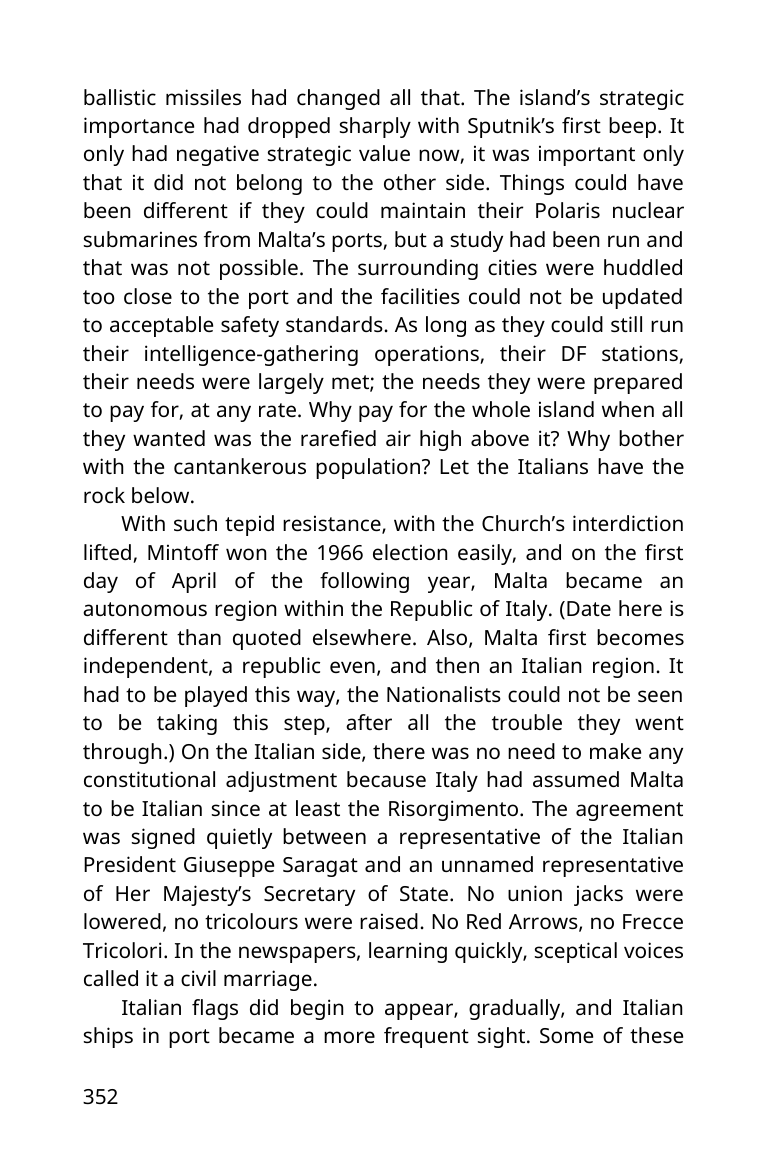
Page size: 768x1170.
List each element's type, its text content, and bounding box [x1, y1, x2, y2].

text With such tepid resistance, with the Church’s interdiction lifted, Mintoff won the 1966 election easily, and on the first day of April of the following year, Malta became an autonomous region within the Republic of Italy. (Date here is different than quoted elsewhere. Also, Malta first becomes independent, a republic even, and then an Italian region. It had to be played this way, the Nationalists could not be seen to be taking this step, after all the trouble they went through.) On the Italian side, there was no need to make any constitutional adjustment because Italy had assumed Malta to be Italian since at least the Risorgimento. The agreement was signed quietly between a representative of the Italian President Giuseppe Saragat and an unnamed representative of Her Majesty’s Secretary of State. No union jacks were lowered, no tricolours were raised. No Red Arrows, no Frecce Tricolori. In the newspapers, learning quickly, sceptical voices called it a civil marriage. [83, 509, 685, 993]
text ballistic missiles had changed all that. The island’s strategic importance had dropped sharply with Sputnik’s first beep. It only had negative strategic value now, it was important only that it did not belong to the other side. Things could have been different if they could maintain their Polaris nuclear submarines from Malta’s ports, but a study had been run and that was not possible. The surrounding cities were huddled too close to the port and the facilities could not be updated to acceptable safety standards. As long as they could still run their intelligence-gathering operations, their DF stations, their needs were largely met; the needs they were prepared to pay for, at any rate. Why pay for the whole island when all they wanted was the rarefied air high above it? Why bother with the cantankerous population? Let the Italians have the rock below. [83, 83, 685, 509]
text Italian flags did begin to appear, gradually, and Italian ships in port became a more frequent sight. Some of these [83, 993, 685, 1049]
